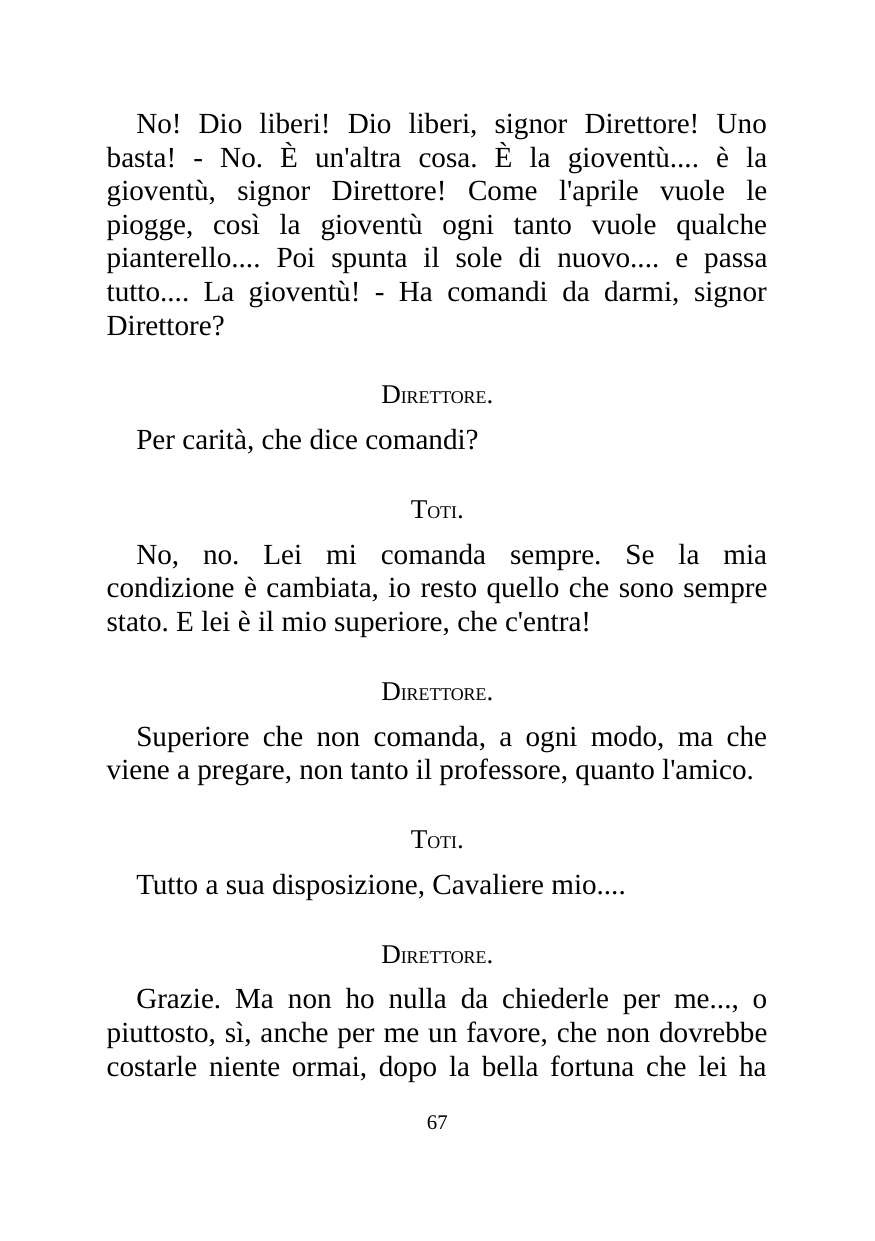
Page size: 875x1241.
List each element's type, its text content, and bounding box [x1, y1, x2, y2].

text No! Dio liberi! Dio liberi, signor Direttore! Uno basta! - No. È un'altra cosa. È la gioventù.... è la gioventù, signor Direttore! Come l'aprile vuole le piogge, così la gioventù ogni tanto vuole qualche pianterello.... Poi spunta il sole di nuovo.... e passa tutto.... La gioventù! - Ha comandi da darmi, signor Direttore? [106, 106, 768, 341]
text Tutto a sua disposizione, Cavaliere mio.... [106, 867, 768, 901]
text Grazie. Ma non ho nulla da chiederle per me..., o piuttosto, sì, anche per me un favore, che non dovrebbe costarle niente ormai, dopo la bella fortuna che lei ha [106, 982, 768, 1082]
text Direttore. [106, 675, 768, 706]
text No, no. Lei mi comanda sempre. Se la mia condizione è cambiata, io resto quello che sono sempre stato. E lei è il mio superiore, che c'entra! [106, 537, 768, 638]
text Superiore che non comanda, a ogni modo, ma che viene a pregare, non tanto il professore, quanto l'amico. [106, 719, 768, 786]
text Per carità, che dice comandi? [106, 422, 768, 456]
text Direttore. [106, 938, 768, 969]
text Toti. [106, 493, 768, 524]
text Direttore. [106, 379, 768, 410]
text Toti. [106, 823, 768, 854]
